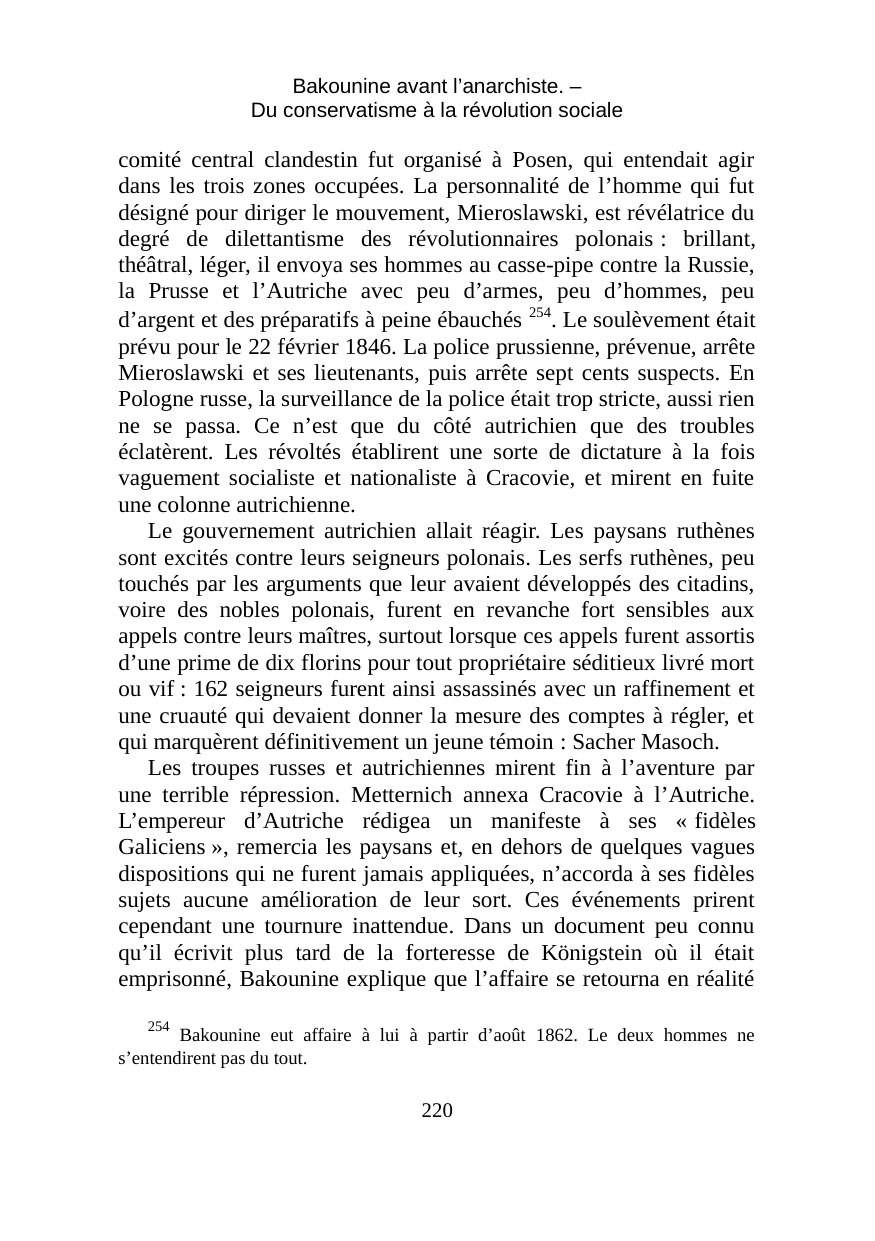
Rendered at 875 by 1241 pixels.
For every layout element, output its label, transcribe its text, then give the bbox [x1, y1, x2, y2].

text Les troupes russes et autrichiennes mirent fin à l’aventure par une terrible répression. Metternich annexa Cracovie à l’Autriche. L’empereur d’Autriche rédigea un manifeste à ses « fidèles Galiciens », remercia les paysans et, en dehors de quelques vagues dispositions qui ne furent jamais appliquées, n’accorda à ses fidèles sujets aucune amélioration de leur sort. Ces événements prirent cependant une tournure inattendue. Dans un document peu connu qu’il écrivit plus tard de la forteresse de Königstein où il était emprisonné, Bakounine explique que l’affaire se retourna en réalité [118, 754, 756, 992]
text comité central clandestin fut organisé à Posen, qui entendait agir dans les trois zones occupées. La personnalité de l’homme qui fut désigné pour diriger le mouvement, Mieroslawski, est révélatrice du degré de dilettantisme des révolutionnaires polonais : brillant, théâtral, léger, il envoya ses hommes au casse-pipe contre la Russie, la Prusse et l’Autriche avec peu d’armes, peu d’hommes, peu d’argent et des préparatifs à peine ébauchés . Le soulèvement était prévu pour le 22 février 1846. La police prussienne, prévenue, arrête Mieroslawski et ses lieutenants, puis arrête sept cents suspects. En Pologne russe, la surveillance de la police était trop stricte, aussi rien ne se passa. Ce n’est que du côté autrichien que des troubles éclatèrent. Les révoltés établirent une sorte de dictature à la fois vaguement socialiste et nationaliste à Cracovie, et mirent en fuite une colonne autrichienne. [118, 146, 756, 517]
text Le gouvernement autrichien allait réagir. Les paysans ruthènes sont excités contre leurs seigneurs polonais. Les serfs ruthènes, peu touchés par les arguments que leur avaient développés des citadins, voire des nobles polonais, furent en revanche fort sensibles aux appels contre leurs maîtres, surtout lorsque ces appels furent assortis d’une prime de dix florins pour tout propriétaire séditieux livré mort ou vif : 162 seigneurs furent ainsi assassinés avec un raffinement et une cruauté qui devaient donner la mesure des comptes à régler, et qui marquèrent définitivement un jeune témoin : Sacher Masoch. [118, 517, 756, 754]
text Bakounine eut affaire à lui à partir d’août 1862. Le deux hommes ne s’entendirent pas du tout. [118, 1018, 756, 1068]
